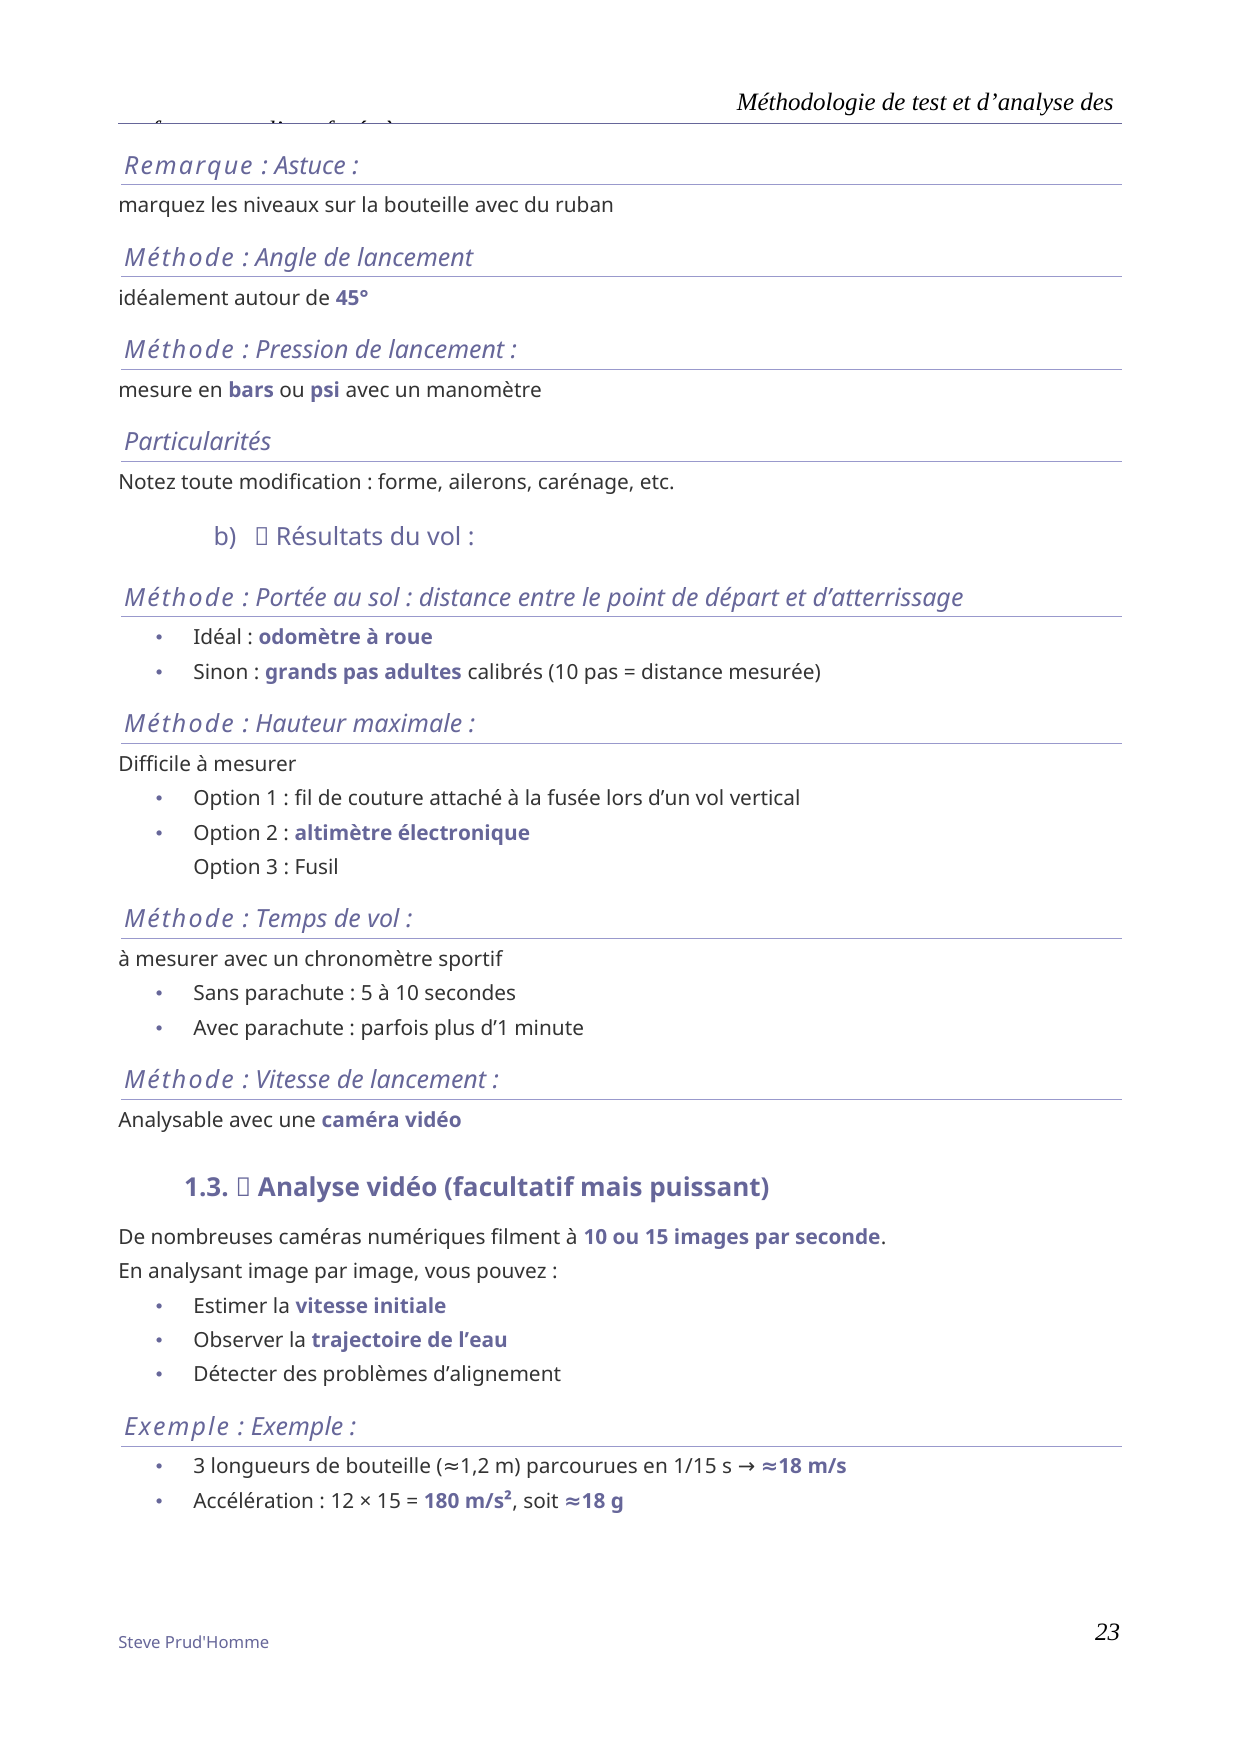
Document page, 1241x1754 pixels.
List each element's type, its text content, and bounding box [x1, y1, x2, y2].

title Méthode : Hauteur maximale : [121, 703, 1122, 743]
title Particularités [121, 421, 1122, 461]
list Observer la trajectoire de l’eau [156, 1325, 1122, 1354]
title Méthode : Temps de vol : [121, 898, 1122, 938]
list Option 1 : fil de couture attaché à la fusée lors d’un vol vertical [156, 783, 1122, 812]
text Analysable avec une caméra vidéo [118, 1105, 1122, 1133]
text idéalement autour de 45° [118, 283, 1122, 311]
list 3 longueurs de bouteille (≈1,2 m) parcourues en 1/15 s → ≈18 m/s [156, 1452, 1122, 1480]
list Détecter des problèmes d’alignement [156, 1359, 1122, 1388]
text à mesurer avec un chronomètre sportif [118, 944, 1122, 973]
text En analysant image par image, vous pouvez : [118, 1256, 1122, 1285]
title Méthode : Portée au sol : distance entre le point de départ et d’atterrissage [121, 577, 1122, 616]
list Option 2 : altimètre électronique [156, 818, 1122, 846]
text marquez les niveaux sur la bouteille avec du ruban [118, 191, 1122, 219]
title ✅ Résultats du vol : [207, 519, 1122, 553]
list Accélération : 12 × 15 = 180 m/s², soit ≈18 g [156, 1486, 1122, 1514]
text Notez toute modification : forme, ailerons, carénage, etc. [118, 467, 1122, 495]
text De nombreuses caméras numériques filment à 10 ou 15 images par seconde. [118, 1222, 1122, 1251]
text Difficile à mesurer [118, 749, 1122, 777]
list Sinon : grands pas adultes calibrés (10 pas = distance mesurée) [156, 657, 1122, 685]
title 🎥 Analyse vidéo (facultatif mais puissant) [177, 1169, 1122, 1204]
list Avec parachute : parfois plus d’1 minute [156, 1013, 1122, 1041]
title Exemple : Exemple : [121, 1406, 1122, 1446]
list Sans parachute : 5 à 10 secondes [156, 978, 1122, 1007]
list Option 3 : Fusil [156, 852, 1122, 881]
title Méthode : Pression de lancement : [121, 329, 1122, 369]
title Remarque : Astuce : [121, 144, 1122, 184]
text mesure en bars ou psi avec un manomètre [118, 375, 1122, 403]
title Méthode : Vitesse de lancement : [121, 1059, 1122, 1099]
list Idéal : odomètre à roue [156, 622, 1122, 651]
list Estimer la vitesse initiale [156, 1291, 1122, 1319]
title Méthode : Angle de lancement [121, 237, 1122, 276]
